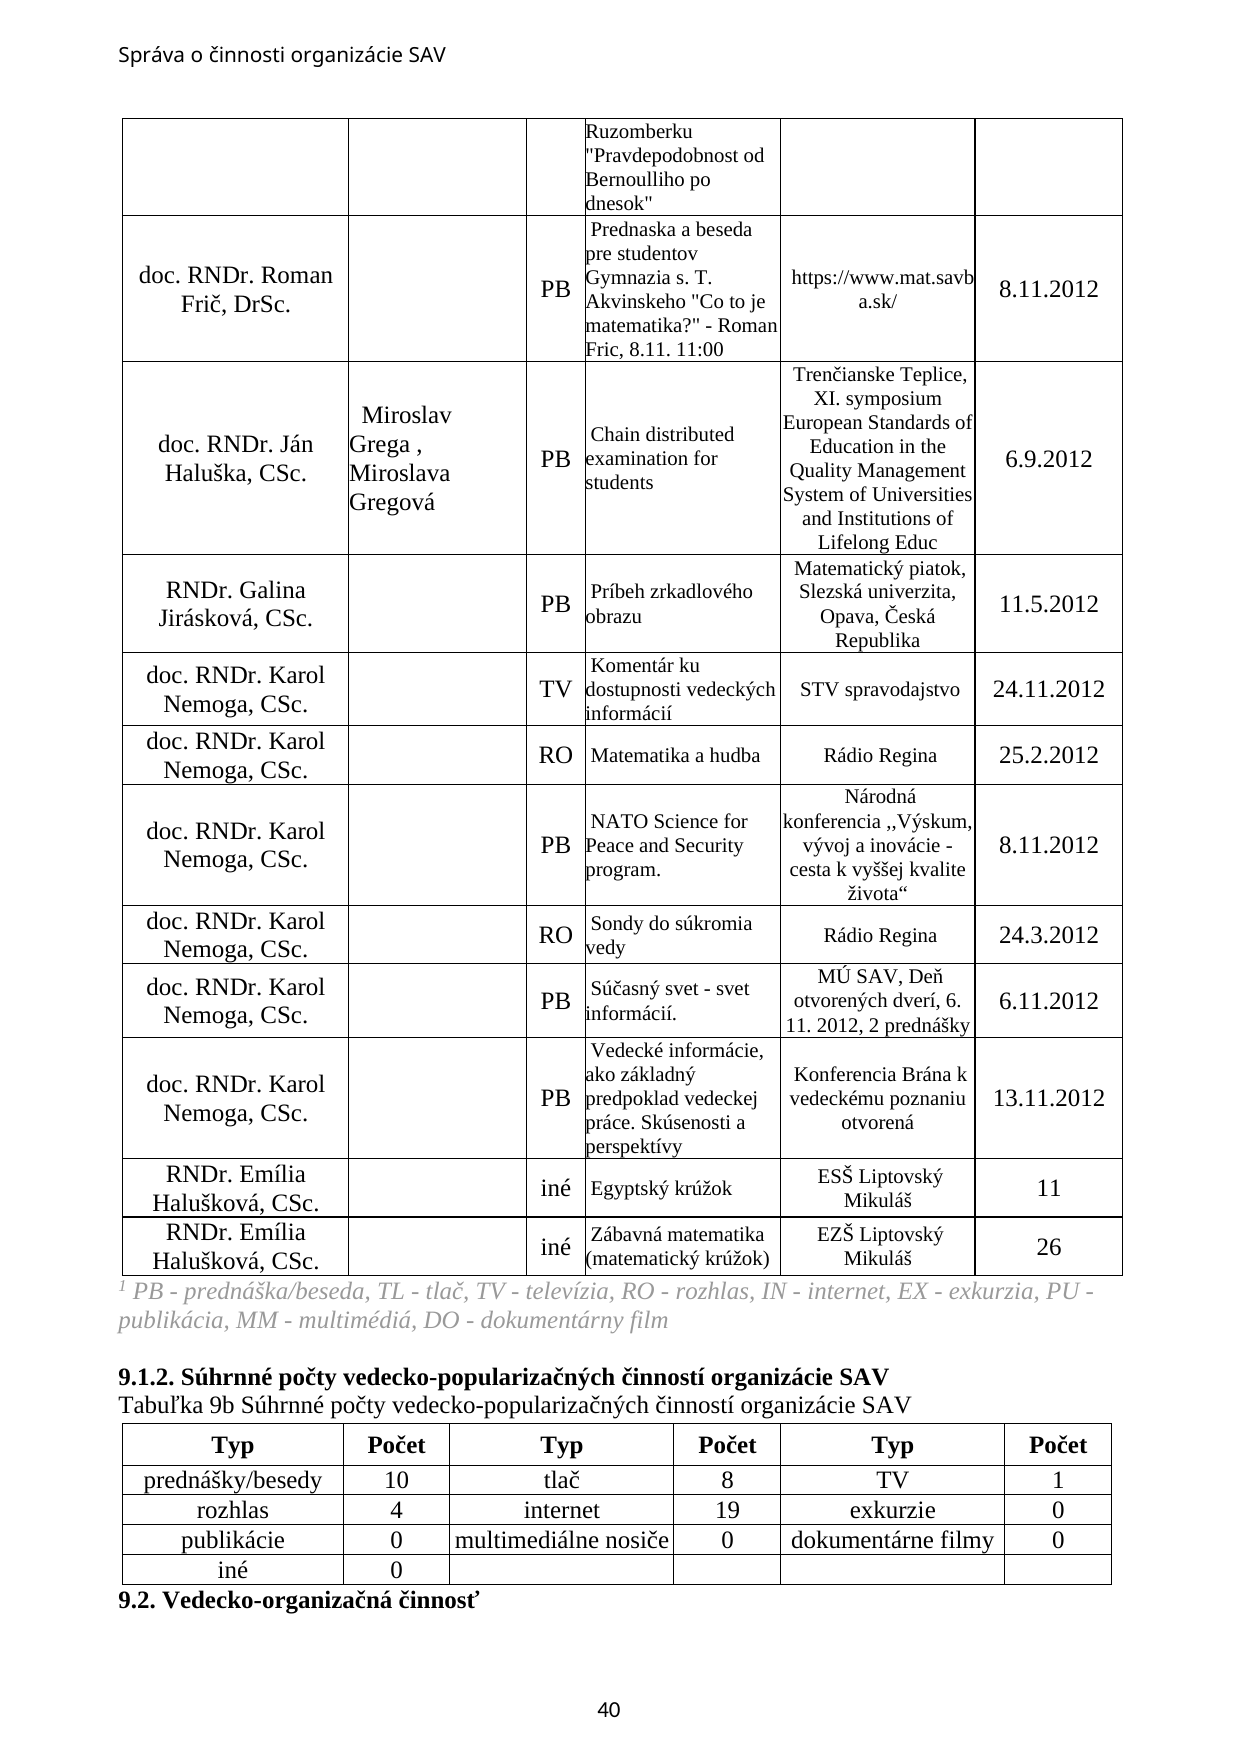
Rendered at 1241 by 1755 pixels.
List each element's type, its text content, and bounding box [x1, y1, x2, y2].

table_cell 25.2.2012 [976, 726, 1122, 783]
table_cell Sondy do súkromia vedy [586, 906, 780, 963]
table_cell Chain distributed examination for students [586, 362, 780, 554]
table_cell doc. RNDr. Karol Nemoga, CSc. [123, 1038, 348, 1158]
table_cell Rádio Regina [781, 726, 974, 783]
table_cell Zábavná matematika (matematický krúžok) [586, 1218, 780, 1275]
table_cell doc. RNDr. Karol Nemoga, CSc. [123, 906, 348, 963]
text 1 PB - prednáška/beseda, TL - tlač, TV - televízia, RO - rozhlas, IN - internet, EX - exkurzia, PU - publikácia, MM - multimédiá, DO - dokumentárny film [118, 1276, 1122, 1362]
table_cell RO [527, 726, 585, 783]
table_header Typ [123, 1424, 343, 1464]
table_cell RNDr. Emília Halušková, CSc. [123, 1218, 348, 1275]
table_cell iné [527, 1218, 585, 1275]
table_cell Egyptský krúžok [586, 1159, 780, 1216]
table_cell iné [123, 1555, 343, 1584]
table_cell 13.11.2012 [976, 1038, 1122, 1158]
table_cell PB [527, 216, 585, 361]
table_header Počet [1005, 1424, 1111, 1464]
table_cell STV spravodajstvo [781, 653, 974, 725]
table_cell 0 [674, 1525, 780, 1554]
table_cell 11.5.2012 [976, 555, 1122, 652]
table_cell [349, 119, 526, 215]
table_cell RO [527, 906, 585, 963]
table_cell 11 [976, 1159, 1122, 1216]
table_cell [1005, 1555, 1111, 1584]
table_cell rozhlas [123, 1495, 343, 1524]
table_cell dokumentárne filmy [781, 1525, 1004, 1554]
table_cell tlač [450, 1466, 673, 1494]
table_cell [976, 119, 1122, 215]
table_cell 10 [344, 1466, 449, 1494]
table_cell 6.11.2012 [976, 964, 1122, 1037]
table_cell 8 [674, 1466, 780, 1494]
table_cell RNDr. Emília Halušková, CSc. [123, 1159, 348, 1216]
table_header Počet [674, 1424, 780, 1464]
table_cell doc. RNDr. Karol Nemoga, CSc. [123, 653, 348, 725]
table_cell [349, 653, 526, 725]
table_cell [349, 1038, 526, 1158]
table_cell TV [527, 653, 585, 725]
table_cell PB [527, 785, 585, 905]
table_cell [349, 785, 526, 905]
table_cell PB [527, 964, 585, 1037]
table_cell Prednaska a beseda pre studentov Gymnazia s. T. Akvinskeho "Co to je matematika?" - Roman Fric, 8.11. 11:00 [586, 216, 780, 361]
table_cell [674, 1555, 780, 1584]
table_cell NATO Science for Peace and Security program. [586, 785, 780, 905]
table_cell https://www.mat.savba.sk/ [781, 216, 974, 361]
table_cell prednášky/besedy [123, 1466, 343, 1494]
table_cell [349, 1218, 526, 1275]
table_header Typ [781, 1424, 1004, 1464]
table_header Typ [450, 1424, 673, 1464]
table_cell [781, 1555, 1004, 1584]
table_cell Konferencia Brána k vedeckému poznaniu otvorená [781, 1038, 974, 1158]
table_cell EZŠ Liptovský Mikuláš [781, 1218, 974, 1275]
table_cell doc. RNDr. Karol Nemoga, CSc. [123, 785, 348, 905]
table_cell [123, 119, 348, 215]
table_cell Matematický piatok, Slezská univerzita, Opava, Česká Republika [781, 555, 974, 652]
table_cell 8.11.2012 [976, 785, 1122, 905]
table_cell [349, 906, 526, 963]
table_cell RNDr. Galina Jirásková, CSc. [123, 555, 348, 652]
table_cell 26 [976, 1218, 1122, 1275]
table_cell [349, 216, 526, 361]
table_cell Ruzomberku "Pravdepodobnost od Bernoulliho po dnesok" [586, 119, 780, 215]
table_cell Rádio Regina [781, 906, 974, 963]
table_cell doc. RNDr. Ján Haluška, CSc. [123, 362, 348, 554]
table_header Počet [344, 1424, 449, 1464]
table_cell [781, 119, 974, 215]
table_cell [349, 1159, 526, 1216]
table_cell Národná konferencia ,,Výskum, vývoj a inovácie - cesta k vyššej kvalite života“ [781, 785, 974, 905]
table_cell 4 [344, 1495, 449, 1524]
table_cell multimediálne nosiče [450, 1525, 673, 1554]
table_cell [527, 119, 585, 215]
table_cell Súčasný svet - svet informácií. [586, 964, 780, 1037]
table_cell doc. RNDr. Karol Nemoga, CSc. [123, 726, 348, 783]
table_cell PB [527, 1038, 585, 1158]
table_cell Príbeh zrkadlového obrazu [586, 555, 780, 652]
table_cell [450, 1555, 673, 1584]
table_cell Vedecké informácie, ako základný predpoklad vedeckej práce. Skúsenosti a perspektívy [586, 1038, 780, 1158]
table_cell Trenčianske Teplice, XI. symposium European Standards of Education in the Quality Management System of Universities and Institutions of Lifelong Educ [781, 362, 974, 554]
table_cell PB [527, 362, 585, 554]
table_cell doc. RNDr. Roman Frič, DrSc. [123, 216, 348, 361]
table_cell publikácie [123, 1525, 343, 1554]
table_cell 1 [1005, 1466, 1111, 1494]
table_cell 0 [344, 1555, 449, 1584]
table_cell [349, 964, 526, 1037]
table_cell 6.9.2012 [976, 362, 1122, 554]
table_cell Komentár ku dostupnosti vedeckých informácií [586, 653, 780, 725]
table_cell iné [527, 1159, 585, 1216]
table_cell internet [450, 1495, 673, 1524]
table_cell 0 [1005, 1495, 1111, 1524]
table_cell 24.3.2012 [976, 906, 1122, 963]
table_cell 0 [1005, 1525, 1111, 1554]
table_cell [349, 555, 526, 652]
table_cell 19 [674, 1495, 780, 1524]
table_cell ESŠ Liptovský Mikuláš [781, 1159, 974, 1216]
table_cell Miroslav Grega , Miroslava Gregová [349, 362, 526, 554]
table_cell PB [527, 555, 585, 652]
table_cell 8.11.2012 [976, 216, 1122, 361]
text 9.2. Vedecko-organizačná činnosť [118, 1585, 1122, 1613]
table_cell TV [781, 1466, 1004, 1494]
text 9.1.2. Súhrnné počty vedecko-popularizačných činností organizácie SAV Tabuľka 9b Súhrnné počty vedecko-popularizačných činností organizácie SAV [118, 1362, 1122, 1419]
table_cell MÚ SAV, Deň otvorených dverí, 6. 11. 2012, 2 prednášky [781, 964, 974, 1037]
table_cell 0 [344, 1525, 449, 1554]
table_cell doc. RNDr. Karol Nemoga, CSc. [123, 964, 348, 1037]
table_cell [349, 726, 526, 783]
table_cell exkurzie [781, 1495, 1004, 1524]
table_cell Matematika a hudba [586, 726, 780, 783]
table_cell 24.11.2012 [976, 653, 1122, 725]
